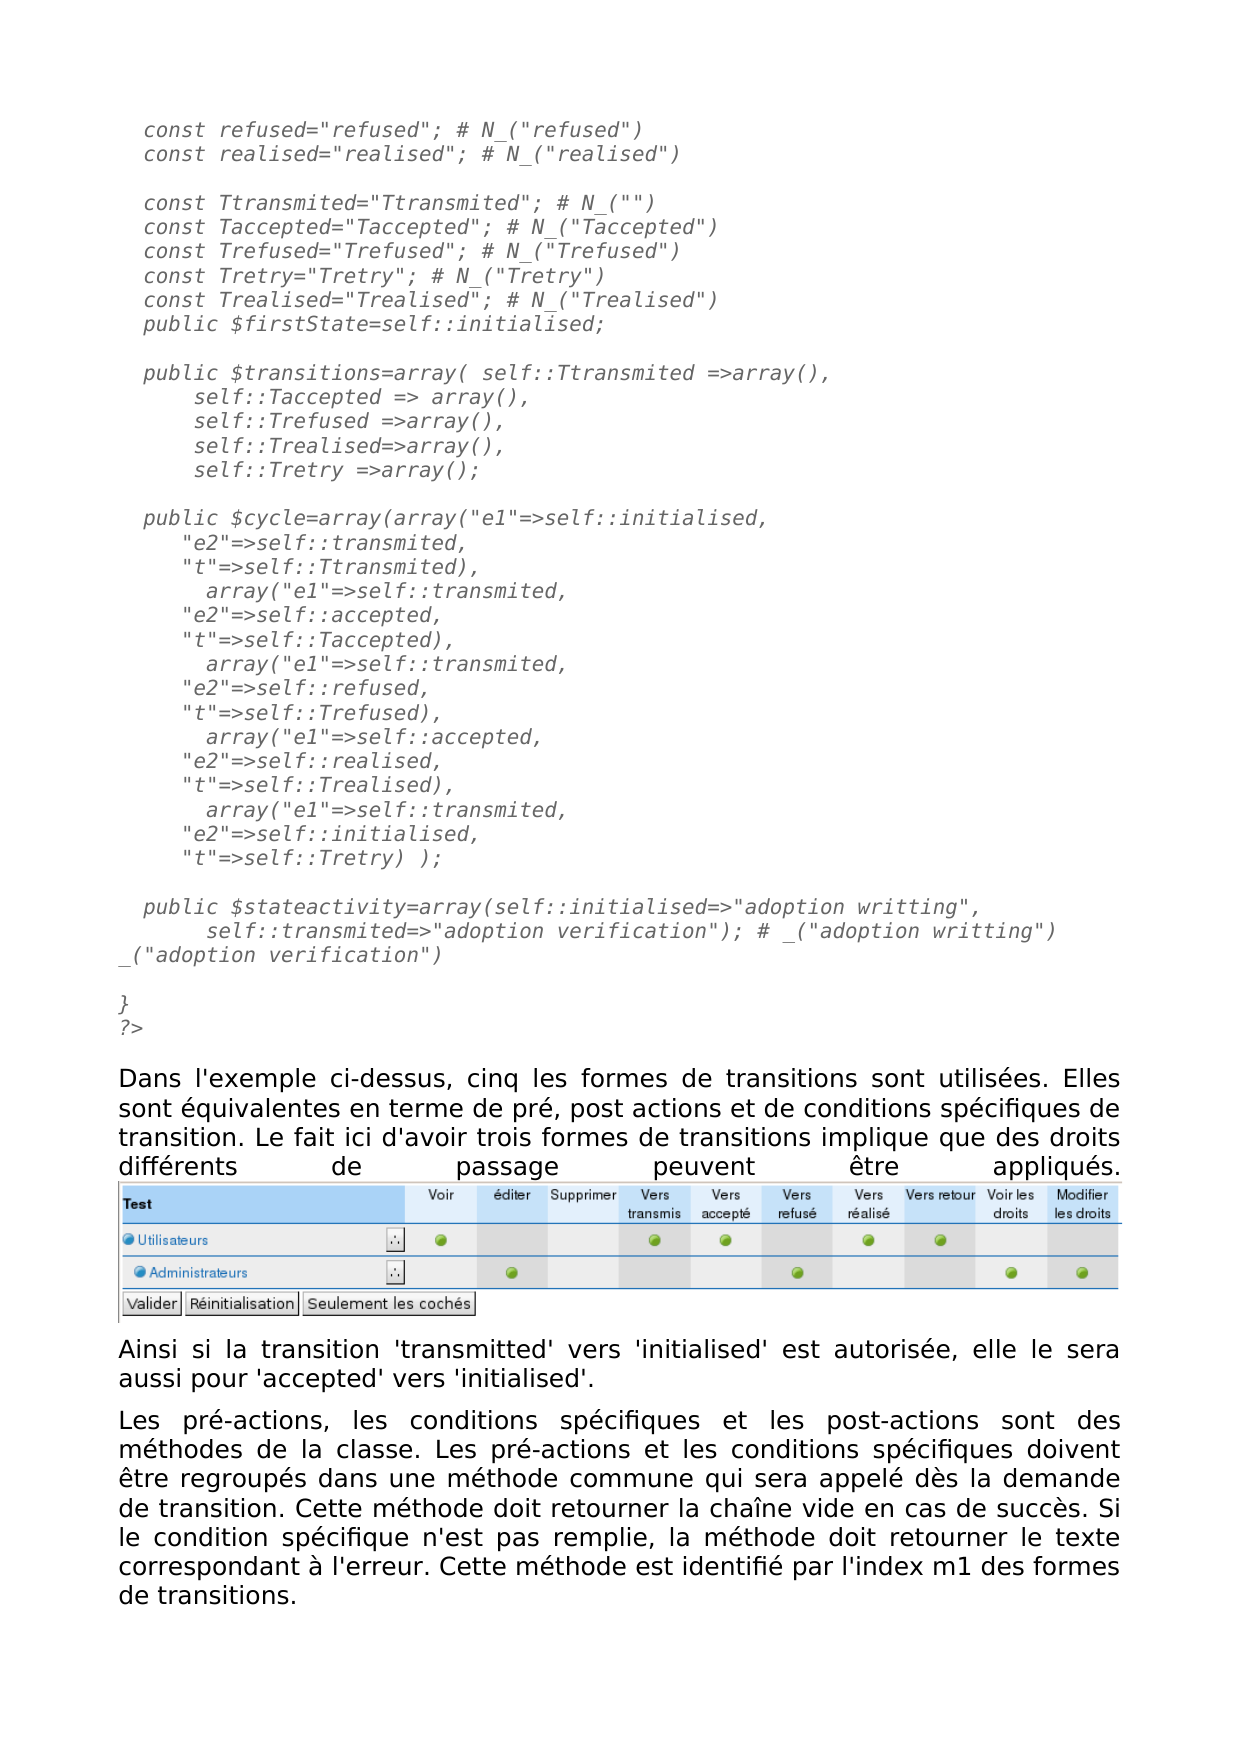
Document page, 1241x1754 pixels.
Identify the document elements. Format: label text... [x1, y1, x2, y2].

text Dans l'exemple ci-dessus, cinq les formes de transitions sont utilisées. Elles sont équivalentes en terme de pré, post actions et de conditions spécifiques de transition. Le fait ici d'avoir trois formes de transitions implique que des droits différents de passage peuvent être appliqués. [118, 1065, 1122, 1181]
text const refused="refused"; # N_("refused") const realised="realised"; # N_("realised") const Ttransmited="Ttransmited"; # N_("") const Taccepted="Taccepted"; # N_("Taccepted") const Trefused="Trefused"; # N_("Trefused") const Tretry="Tretry"; # N_("Tretry") const Trealised="Trealised"; # N_("Trealised") public $firstState=self::initialised; public $transitions=array( self::Ttransmited =>array(), self::Taccepted => array(), self::Trefused =>array(), self::Trealised=>array(), self::Tretry =>array(); public $cycle=array(array("e1"=>self::initialised, "e2"=>self::transmited, "t"=>self::Ttransmited), array("e1"=>self::transmited, "e2"=>self::accepted, "t"=>self::Taccepted), array("e1"=>self::transmited, "e2"=>self::refused, "t"=>self::Trefused), array("e1"=>self::accepted, "e2"=>self::realised, "t"=>self::Trealised), array("e1"=>self::transmited, "e2"=>self::initialised, "t"=>self::Tretry) ); public $stateactivity=array(self::initialised=>"adoption writting", self::transmited=>"adoption verification"); # _("adoption writting") _("adoption verification") } ?> [118, 118, 1122, 1065]
text Ainsi si la transition 'transmitted' vers 'initialised' est autorisée, elle le sera aussi pour 'accepted' vers 'initialised'. [118, 1335, 1122, 1394]
picture [118, 1181, 1123, 1323]
text Les pré-actions, les conditions spécifiques et les post-actions sont des méthodes de la classe. Les pré-actions et les conditions spécifiques doivent être regroupés dans une méthode commune qui sera appelé dès la demande de transition. Cette méthode doit retourner la chaîne vide en cas de succès. Si le condition spécifique n'est pas remplie, la méthode doit retourner le texte correspondant à l'erreur. Cette méthode est identifié par l'index m1 des formes de transitions. [118, 1406, 1122, 1610]
